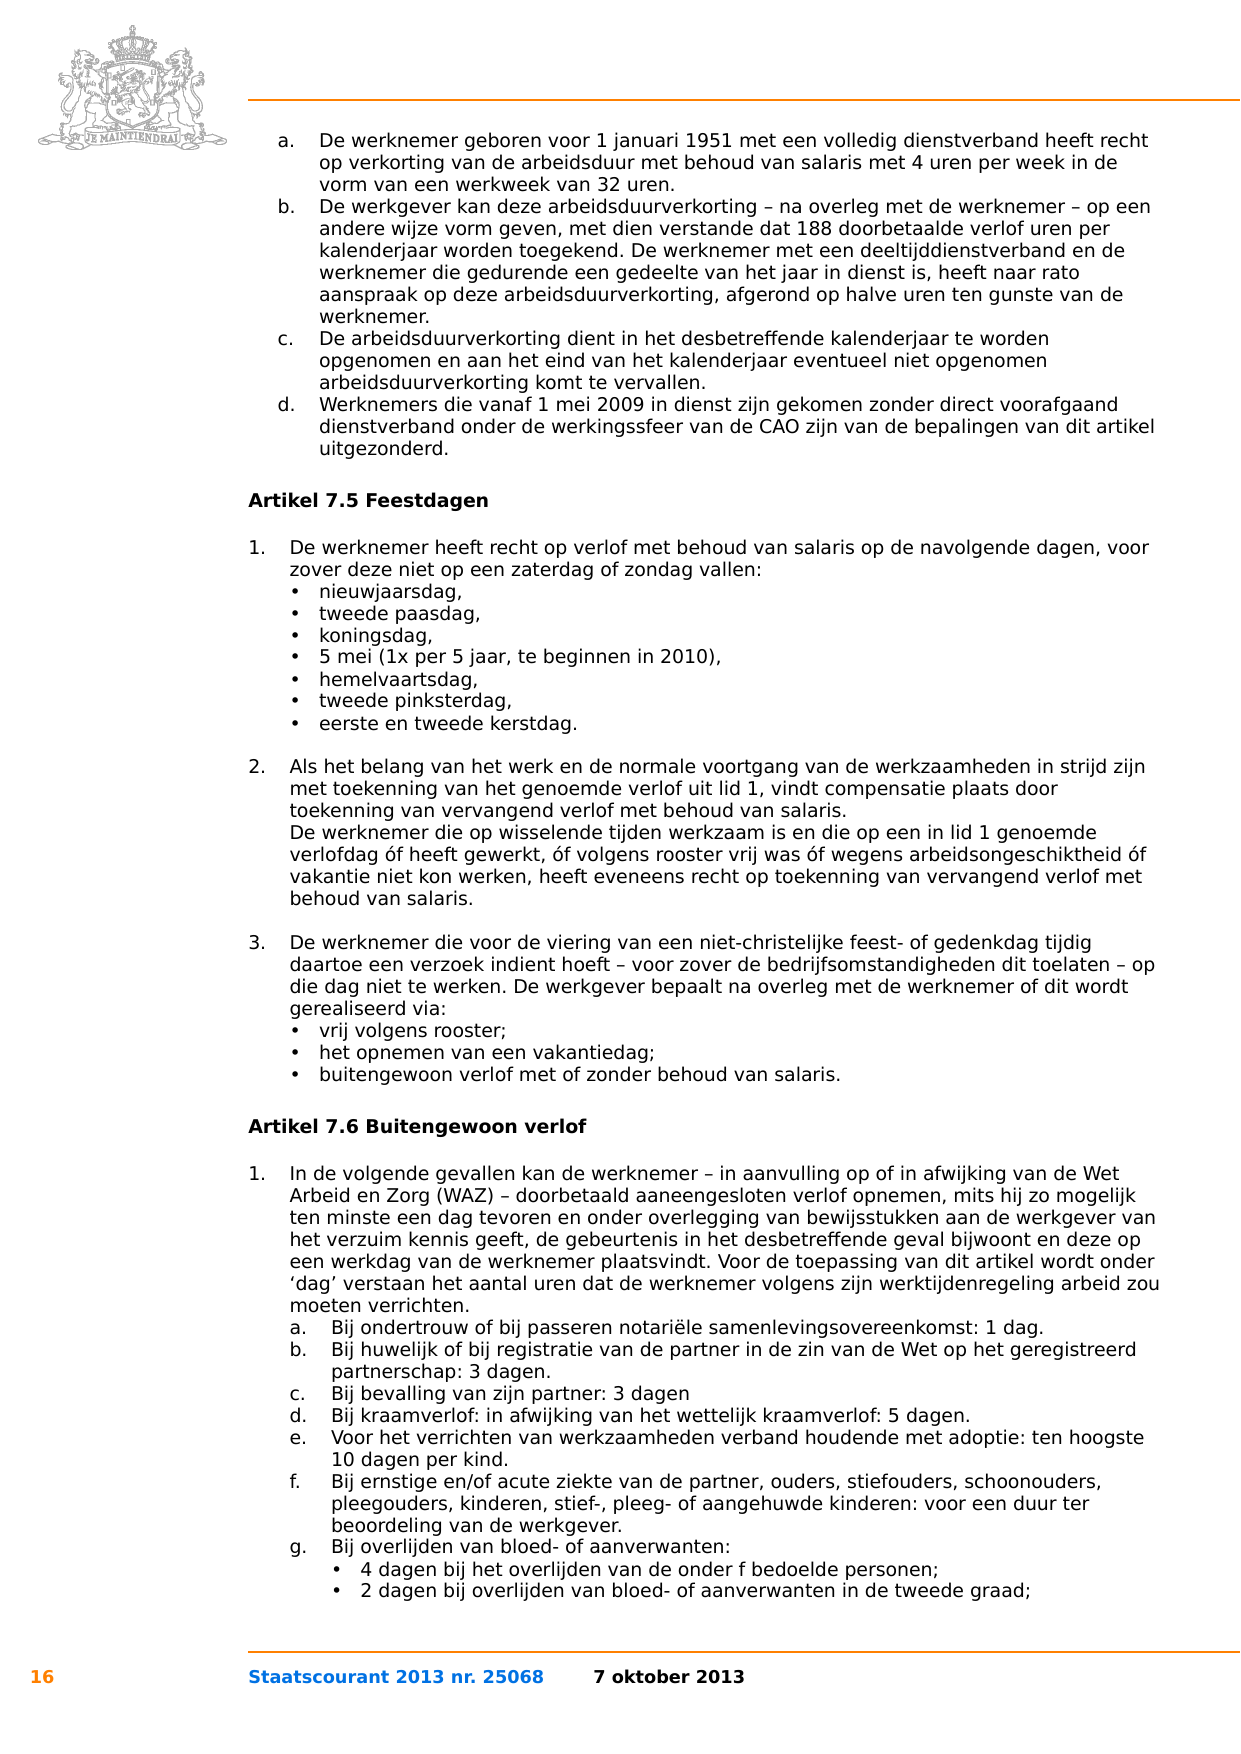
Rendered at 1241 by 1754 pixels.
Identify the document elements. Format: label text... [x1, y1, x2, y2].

text b. Bij huwelijk of bij registratie van de partner in de zin van de Wet op het geregistreerd partnerschap: 3 dagen. [289, 1339, 1163, 1383]
text b. De werkgever kan deze arbeidsduurverkorting – na overleg met de werknemer – op een andere wijze vorm geven, met dien verstande dat 188 doorbetaalde verlof uren per kalenderjaar worden toegekend. De werknemer met een deeltijddienstverband en de werknemer die gedurende een gedeelte van het jaar in dienst is, heeft naar rato aanspraak op deze arbeidsduurverkorting, afgerond op halve uren ten gunste van de werknemer. [277, 196, 1163, 328]
text • eerste en tweede kerstdag. [289, 712, 1163, 734]
text a. De werknemer geboren voor 1 januari 1951 met een volledig dienstverband heeft recht op verkorting van de arbeidsduur met behoud van salaris met 4 uren per week in de vorm van een werkweek van 32 uren. [277, 130, 1163, 196]
text • hemelvaartsdag, [289, 668, 1163, 690]
text • het opnemen van een vakantiedag; [289, 1042, 1163, 1064]
text f. Bij ernstige en/of acute ziekte van de partner, ouders, stiefouders, schoonouders, pleegouders, kinderen, stief-, pleeg- of aangehuwde kinderen: voor een duur ter beoordeling van de werkgever. [289, 1471, 1163, 1536]
text e. Voor het verrichten van werkzaamheden verband houdende met adoptie: ten hoogste 10 dagen per kind. [289, 1427, 1163, 1471]
text c. Bij bevalling van zijn partner: 3 dagen [289, 1383, 1163, 1404]
text • nieuwjaarsdag, [289, 581, 1163, 602]
text 1. In de volgende gevallen kan de werknemer – in aanvulling op of in afwijking van de Wet Arbeid en Zorg (WAZ) – doorbetaald aaneengesloten verlof opnemen, mits hij zo mogelijk ten minste een dag tevoren en onder overlegging van bewijsstukken aan de werkgever van het verzuim kennis geeft, de gebeurtenis in het desbetreffende geval bijwoont en deze op een werkdag van de werknemer plaatsvindt. Voor de toepassing van dit artikel wordt onder ‘dag’ verstaan het aantal uren dat de werknemer volgens zijn werktijdenregeling arbeid zou moeten verrichten. [248, 1163, 1163, 1317]
subtitle Artikel 7.6 Buitengewoon verlof [248, 1116, 1163, 1138]
text • vrij volgens rooster; [289, 1020, 1163, 1042]
text • koningsdag, [289, 624, 1163, 646]
text • tweede pinksterdag, [289, 690, 1163, 712]
text • tweede paasdag, [289, 602, 1163, 624]
text 2. Als het belang van het werk en de normale voortgang van de werkzaamheden in strijd zijn met toekenning van het genoemde verlof uit lid 1, vindt compensatie plaats door toekenning van vervangend verlof met behoud van salaris. [248, 756, 1163, 822]
text 3. De werknemer die voor de viering van een niet-christelijke feest- of gedenkdag tijdig daartoe een verzoek indient hoeft – voor zover de bedrijfsomstandigheden dit toelaten – op die dag niet te werken. De werkgever bepaalt na overleg met de werknemer of dit wordt gerealiseerd via: [248, 932, 1163, 1020]
text • 4 dagen bij het overlijden van de onder f bedoelde personen; [331, 1558, 1163, 1580]
text 1. De werknemer heeft recht op verlof met behoud van salaris op de navolgende dagen, voor zover deze niet op een zaterdag of zondag vallen: [248, 537, 1163, 581]
text c. De arbeidsduurverkorting dient in het desbetreffende kalenderjaar te worden opgenomen en aan het eind van het kalenderjaar eventueel niet opgenomen arbeidsduurverkorting komt te vervallen. [277, 328, 1163, 394]
text a. Bij ondertrouw of bij passeren notariële samenlevingsovereenkomst: 1 dag. [289, 1317, 1163, 1339]
text d. Bij kraamverlof: in afwijking van het wettelijk kraamverlof: 5 dagen. [289, 1404, 1163, 1427]
text • 2 dagen bij overlijden van bloed- of aanverwanten in de tweede graad; [331, 1580, 1163, 1602]
text • 5 mei (1x per 5 jaar, te beginnen in 2010), [289, 646, 1163, 668]
text d. Werknemers die vanaf 1 mei 2009 in dienst zijn gekomen zonder direct voorafgaand dienstverband onder de werkingssfeer van de CAO zijn van de bepalingen van dit artikel uitgezonderd. [277, 394, 1163, 459]
text De werknemer die op wisselende tijden werkzaam is en die op een in lid 1 genoemde verlofdag óf heeft gewerkt, óf volgens rooster vrij was óf wegens arbeidsongeschiktheid óf vakantie niet kon werken, heeft eveneens recht op toekenning van vervangend verlof met behoud van salaris. [289, 822, 1163, 910]
picture [38, 25, 227, 150]
text g. Bij overlijden van bloed- of aanverwanten: [289, 1536, 1163, 1558]
text • buitengewoon verlof met of zonder behoud van salaris. [289, 1064, 1163, 1086]
subtitle Artikel 7.5 Feestdagen [248, 489, 1163, 512]
